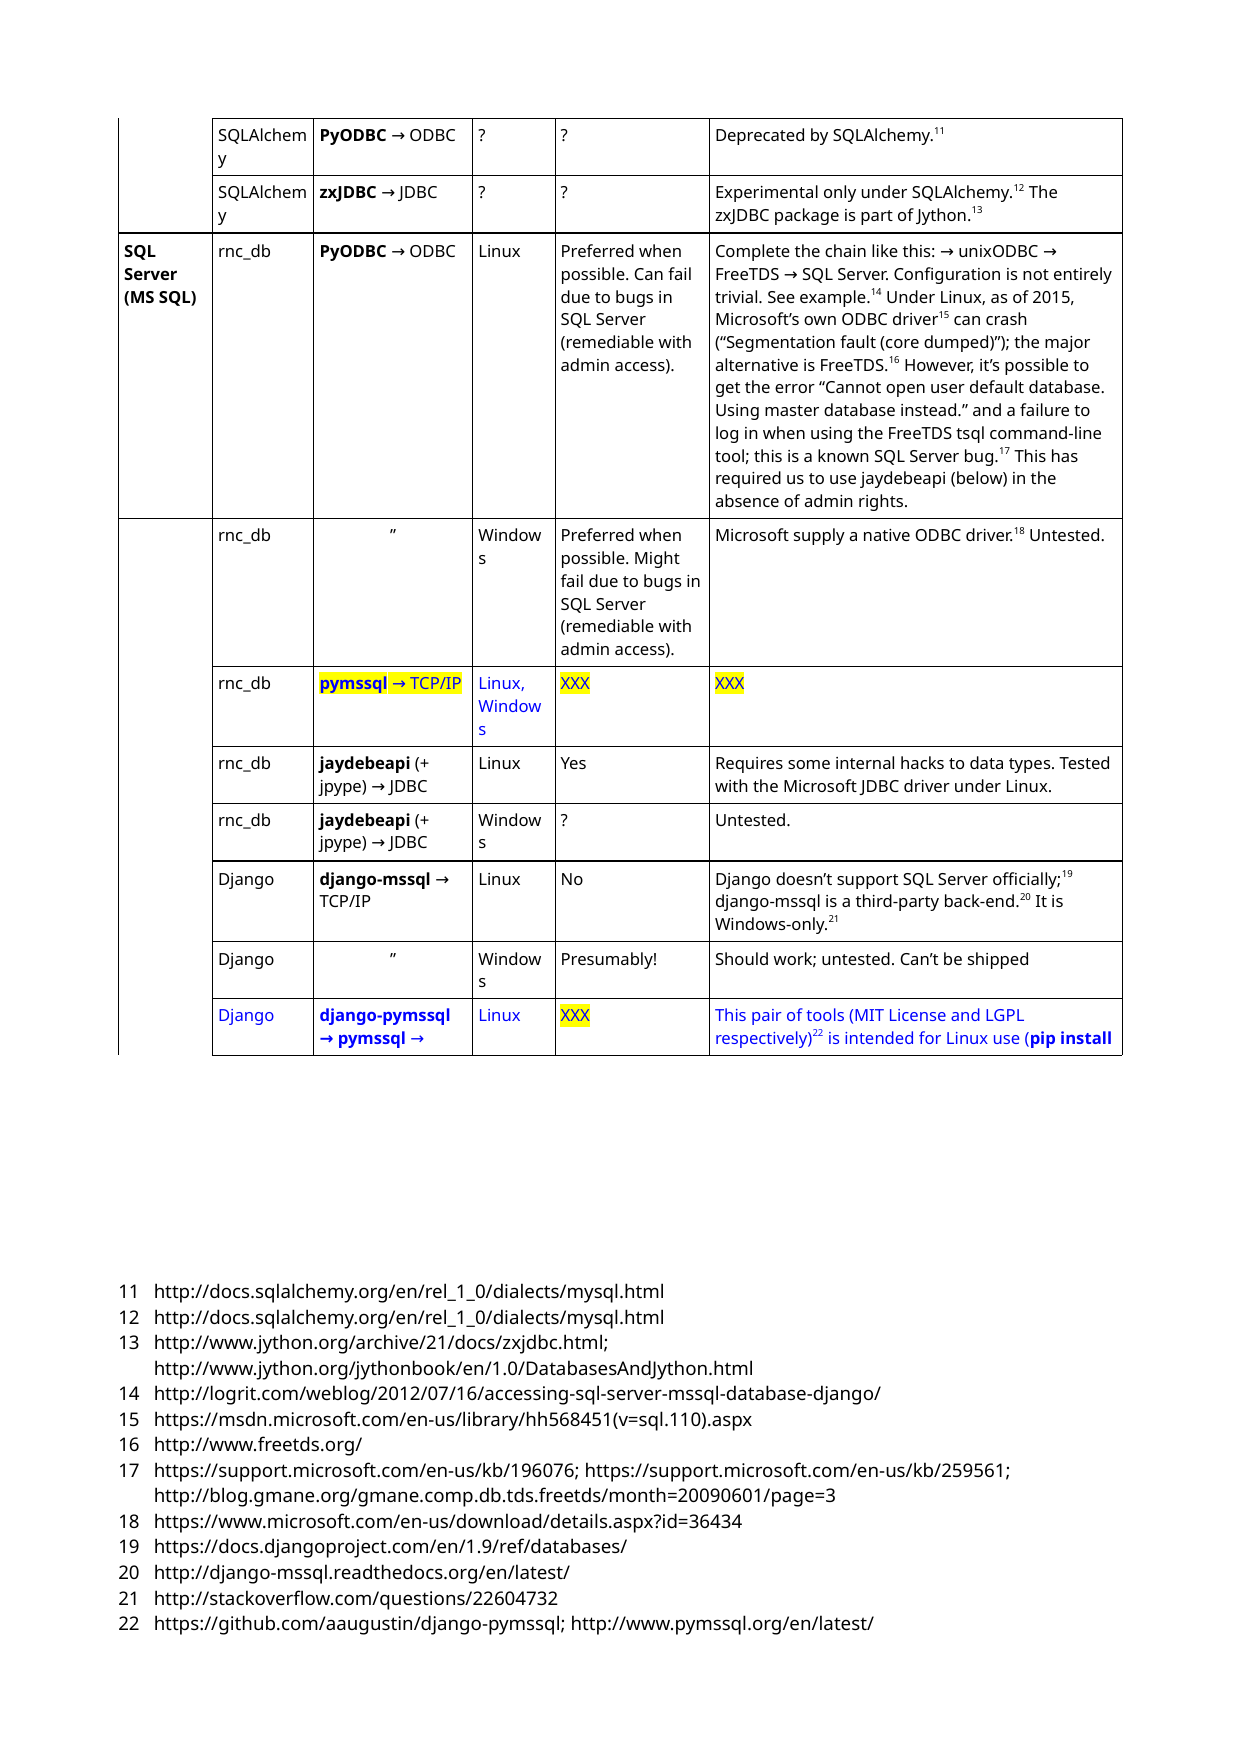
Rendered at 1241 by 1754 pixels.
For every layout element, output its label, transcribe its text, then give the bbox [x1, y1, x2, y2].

table_cell django-mssql → TCP/IP [314, 862, 472, 941]
table_cell Experimental only under SQLAlchemy. The zxJDBC package is part of Jython. [710, 176, 1122, 232]
table_cell Windows [473, 519, 555, 666]
table_cell SQLAlchemy [213, 176, 313, 232]
table_cell rnc_db [213, 747, 313, 803]
table_cell SQL Server (MS SQL) [119, 234, 212, 518]
table_cell This pair of tools (MIT License and LGPL respectively) is intended for Linux use (pip install [710, 999, 1122, 1055]
table_cell ? [556, 804, 709, 859]
table_cell ? [556, 119, 709, 175]
table_cell rnc_db [213, 234, 313, 518]
table_cell Linux [473, 999, 555, 1055]
table_cell [119, 519, 212, 666]
table_cell XXX [556, 667, 709, 746]
table_cell [119, 175, 212, 232]
table_cell Microsoft supply a native ODBC driver. Untested. [710, 519, 1122, 666]
table_cell django-pymssql → pymssql → [314, 999, 472, 1055]
table_cell Presumably! [556, 942, 709, 998]
table_cell Windows [473, 942, 555, 998]
table_cell Linux [473, 234, 555, 518]
table_cell Windows [473, 804, 555, 859]
table_cell Preferred when possible. Might fail due to bugs in SQL Server (remediable with admin access). [556, 519, 709, 666]
table_cell [119, 803, 212, 859]
table_cell PyODBC → ODBC [314, 234, 472, 518]
table_cell [119, 118, 212, 175]
table_cell PyODBC → ODBC [314, 119, 472, 175]
table_cell ? [556, 176, 709, 232]
table_cell jaydebeapi (+ jpype) → JDBC [314, 747, 472, 803]
table_cell Requires some internal hacks to data types. Tested with the Microsoft JDBC driver under Linux. [710, 747, 1122, 803]
table_cell [119, 860, 212, 941]
table_cell ” [314, 519, 472, 666]
table_cell Linux [473, 862, 555, 941]
table_cell Untested. [710, 804, 1122, 859]
table_cell rnc_db [213, 804, 313, 859]
table_cell Linux, Windows [473, 667, 555, 746]
table_cell ” [314, 942, 472, 998]
table_cell ? [473, 119, 555, 175]
table_cell rnc_db [213, 519, 313, 666]
table_cell Django [213, 999, 313, 1055]
table_cell No [556, 862, 709, 941]
table_cell jaydebeapi (+ jpype) → JDBC [314, 804, 472, 859]
table_cell zxJDBC → JDBC [314, 176, 472, 232]
table_cell Linux [473, 747, 555, 803]
table_cell [119, 746, 212, 803]
table_cell Deprecated by SQLAlchemy. [710, 119, 1122, 175]
table_cell XXX [556, 999, 709, 1055]
table_cell rnc_db [213, 667, 313, 746]
table_cell SQLAlchemy [213, 119, 313, 175]
table_cell [119, 998, 212, 1055]
table_cell Django [213, 942, 313, 998]
table_cell XXX [710, 667, 1122, 746]
table_cell [119, 941, 212, 998]
table_cell [119, 666, 212, 746]
table_cell pymssql → TCP/IP [314, 667, 472, 746]
table_cell Yes [556, 747, 709, 803]
table_cell Should work; untested. Can’t be shipped [710, 942, 1122, 998]
table_cell Django [213, 862, 313, 941]
table_cell Preferred when possible. Can fail due to bugs in SQL Server (remediable with admin access). [556, 234, 709, 518]
table_cell Complete the chain like this: → unixODBC → FreeTDS → SQL Server. Configuration is not entirely trivial. See example. Under Linux, as of 2015, Microsoft’s own ODBC driver can crash (“Segmentation fault (core dumped)”); the major alternative is FreeTDS. However, it’s possible to get the error “Cannot open user default database. Using master database instead.” and a failure to log in when using the FreeTDS tsql command-line tool; this is a known SQL Server bug. This has required us to use jaydebeapi (below) in the absence of admin rights. [710, 234, 1122, 518]
table_cell ? [473, 176, 555, 232]
table_cell Django doesn’t support SQL Server officially; django-mssql is a third-party back-end. It is Windows-only. [710, 862, 1122, 941]
